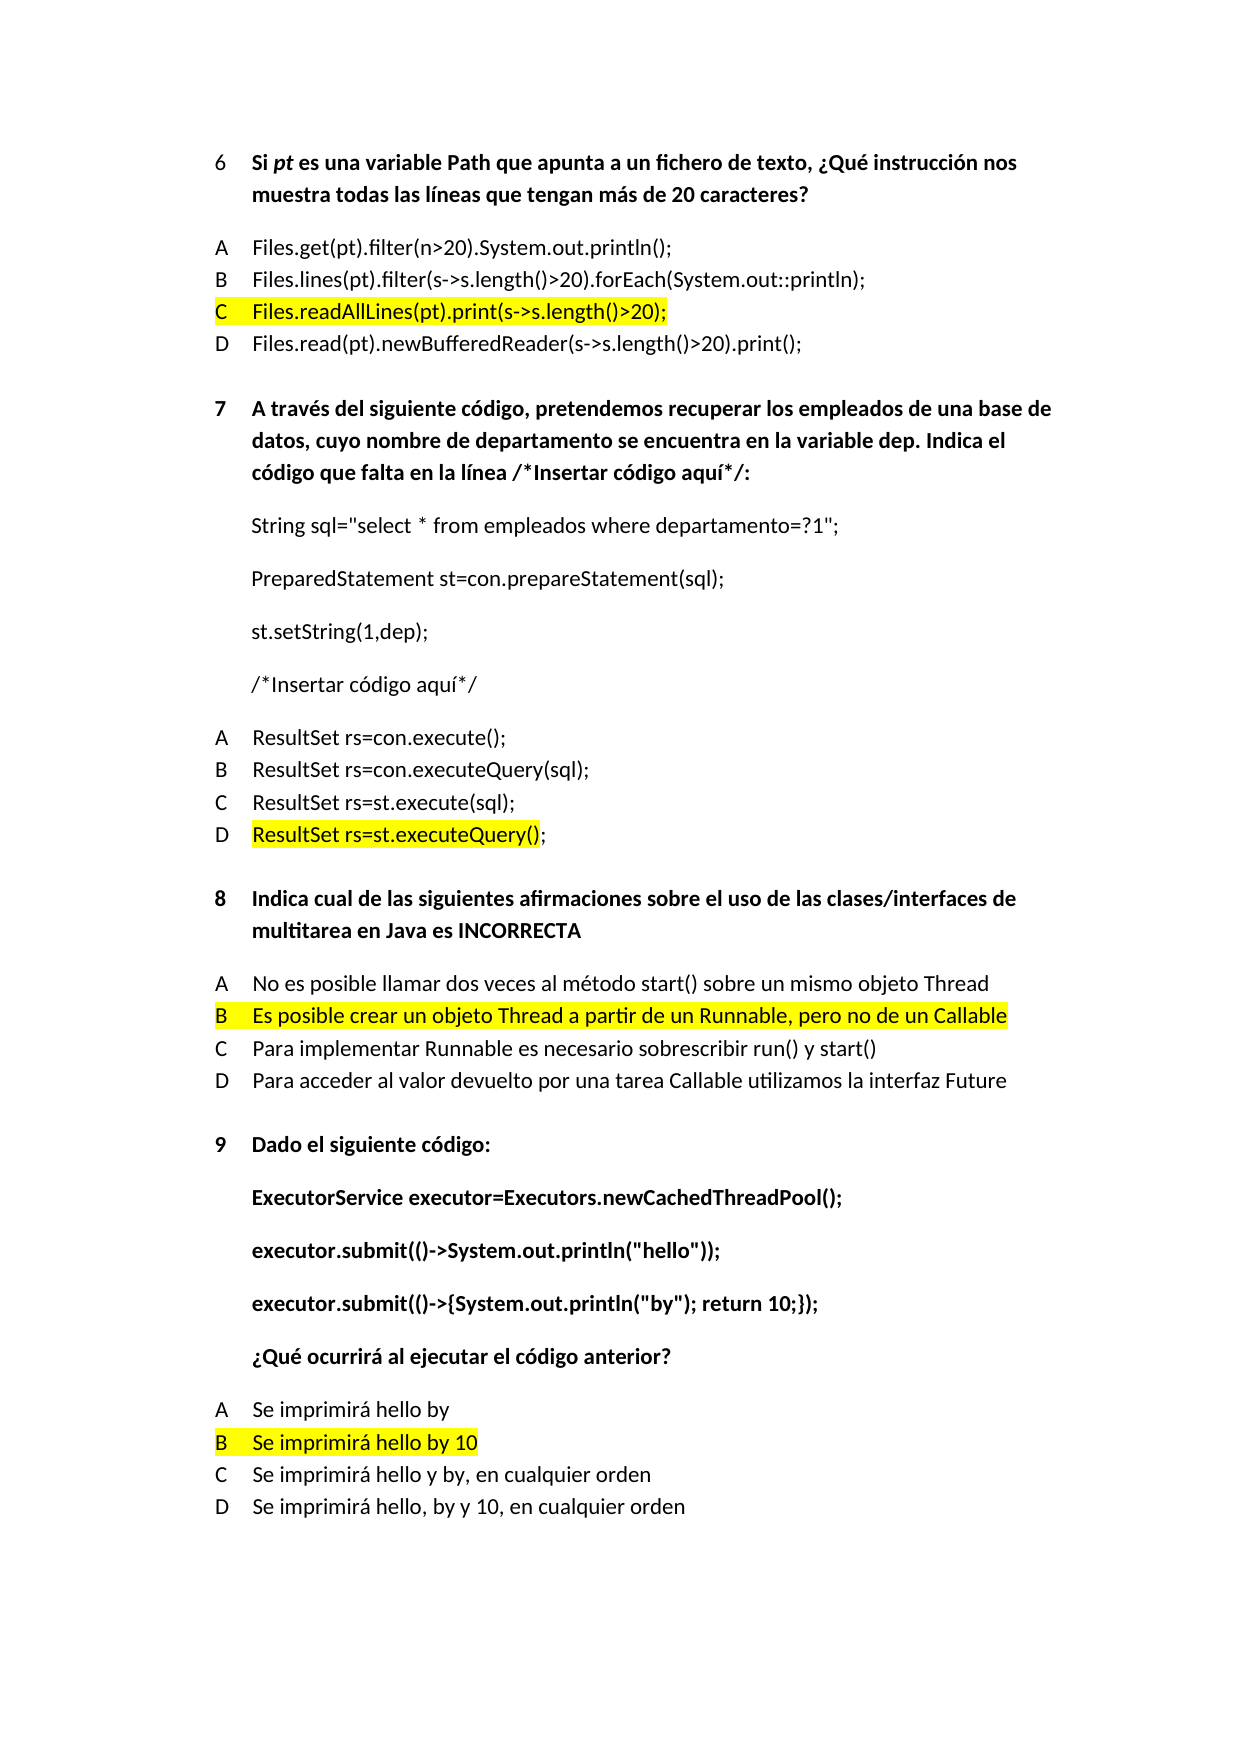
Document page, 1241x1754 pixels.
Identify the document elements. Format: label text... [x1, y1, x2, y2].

text String sql="select * from empleados where departamento=?1"; [251, 511, 1063, 539]
list Files.lines(pt).filter(s->s.length()>20).forEach(System.out::println); [215, 265, 1063, 293]
list No es posible llamar dos veces al método start() sobre un mismo objeto Thread [215, 969, 1063, 997]
list Se imprimirá hello y by, en cualquier orden [215, 1460, 1063, 1488]
list A través del siguiente código, pretendemos recuperar los empleados de una base de datos, cuyo nombre de departamento se encuentra en la variable dep. Indica el código que falta en la línea /*Insertar código aquí*/: [214, 394, 1063, 486]
list ¿Qué ocurrirá al ejecutar el código anterior? [252, 1342, 1063, 1370]
list executor.submit(()->System.out.println("hello")); [252, 1236, 1063, 1264]
list Se imprimirá hello, by y 10, en cualquier orden [215, 1492, 1063, 1520]
text /*Insertar código aquí*/ [251, 670, 1063, 698]
list ExecutorService executor=Executors.newCachedThreadPool(); [252, 1183, 1063, 1211]
list ResultSet rs=con.executeQuery(sql); [215, 755, 1063, 783]
list ResultSet rs=con.execute(); [215, 723, 1063, 751]
text st.setString(1,dep); [251, 617, 1063, 645]
list Dado el siguiente código: [214, 1130, 1063, 1158]
list Files.readAllLines(pt).print(s->s.length()>20); [215, 297, 1063, 325]
list Si pt es una variable Path que apunta a un fichero de texto, ¿Qué instrucción nos muestra todas las líneas que tengan más de 20 caracteres? [214, 148, 1063, 208]
list Para acceder al valor devuelto por una tarea Callable utilizamos la interfaz Future [215, 1066, 1063, 1094]
list ResultSet rs=st.execute(sql); [215, 788, 1063, 816]
list Files.read(pt).newBufferedReader(s->s.length()>20).print(); [215, 329, 1063, 357]
text PreparedStatement st=con.prepareStatement(sql); [251, 564, 1063, 592]
list Es posible crear un objeto Thread a partir de un Runnable, pero no de un Callable [215, 1002, 1063, 1029]
list executor.submit(()->{System.out.println("by"); return 10;}); [252, 1289, 1063, 1317]
list Se imprimirá hello by [215, 1395, 1063, 1423]
list Para implementar Runnable es necesario sobrescribir run() y start() [215, 1034, 1063, 1062]
list ResultSet rs=st.executeQuery(); [215, 820, 1063, 848]
list Indica cual de las siguientes afirmaciones sobre el uso de las clases/interfaces de multitarea en Java es INCORRECTA [214, 884, 1063, 944]
list Se imprimirá hello by 10 [215, 1428, 1063, 1456]
list Files.get(pt).filter(n>20).System.out.println(); [215, 233, 1063, 261]
